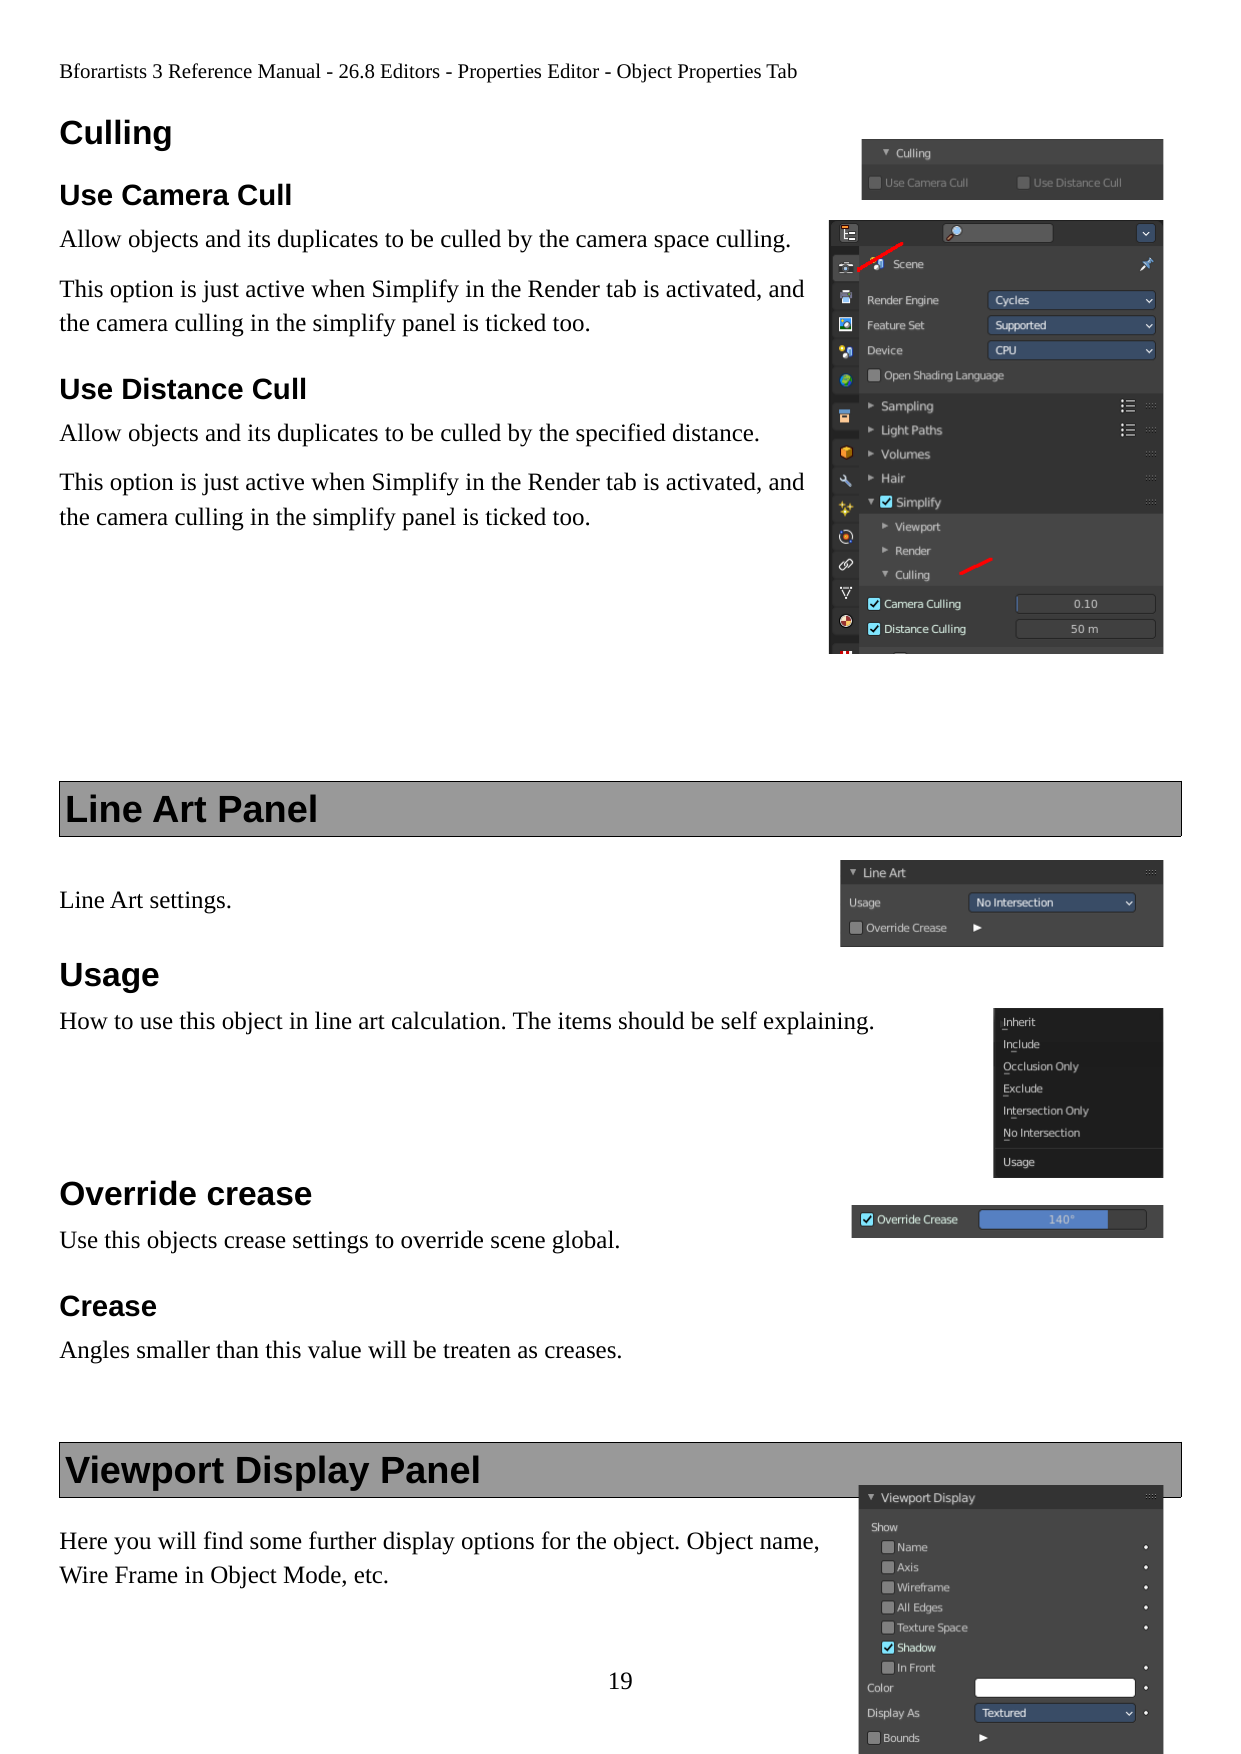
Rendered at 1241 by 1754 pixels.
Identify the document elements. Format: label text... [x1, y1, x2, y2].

subtitle Culling [59, 113, 1181, 151]
text Here you will find some further display options for the object. Object name, Wire Frame in Object Mode, etc. [59, 1526, 858, 1589]
table_header Viewport Display Panel [60, 1443, 1181, 1497]
subtitle Override crease [59, 1174, 1181, 1213]
picture [851, 1205, 1164, 1238]
subtitle Usage [59, 955, 1181, 993]
subtitle Use Camera Cull [59, 178, 1181, 212]
picture [828, 220, 1164, 654]
picture [840, 860, 1164, 947]
text Allow objects and its duplicates to be culled by the specified distance. [59, 418, 828, 447]
table_header Line Art Panel [60, 782, 1181, 836]
text [1164, 885, 1181, 914]
subtitle [1164, 372, 1181, 406]
text Use this objects crease settings to override scene global. [59, 1225, 1181, 1254]
text How to use this object in line art calculation. The items should be self explaining. [59, 1006, 1181, 1035]
text This option is just active when Simplify in the Render tab is activated, and the camera culling in the simplify panel is ticked too. [59, 274, 828, 337]
text Allow objects and its duplicates to be culled by the camera space culling. [59, 224, 828, 253]
text Angles smaller than this value will be treaten as creases. [59, 1335, 1181, 1364]
picture [858, 1485, 1164, 1754]
text This option is just active when Simplify in the Render tab is activated, and the camera culling in the simplify panel is ticked too. [59, 467, 828, 530]
text Line Art settings. [59, 885, 840, 914]
subtitle Use Distance Cull [59, 372, 828, 406]
picture [993, 1008, 1164, 1178]
subtitle Crease [59, 1289, 1181, 1323]
